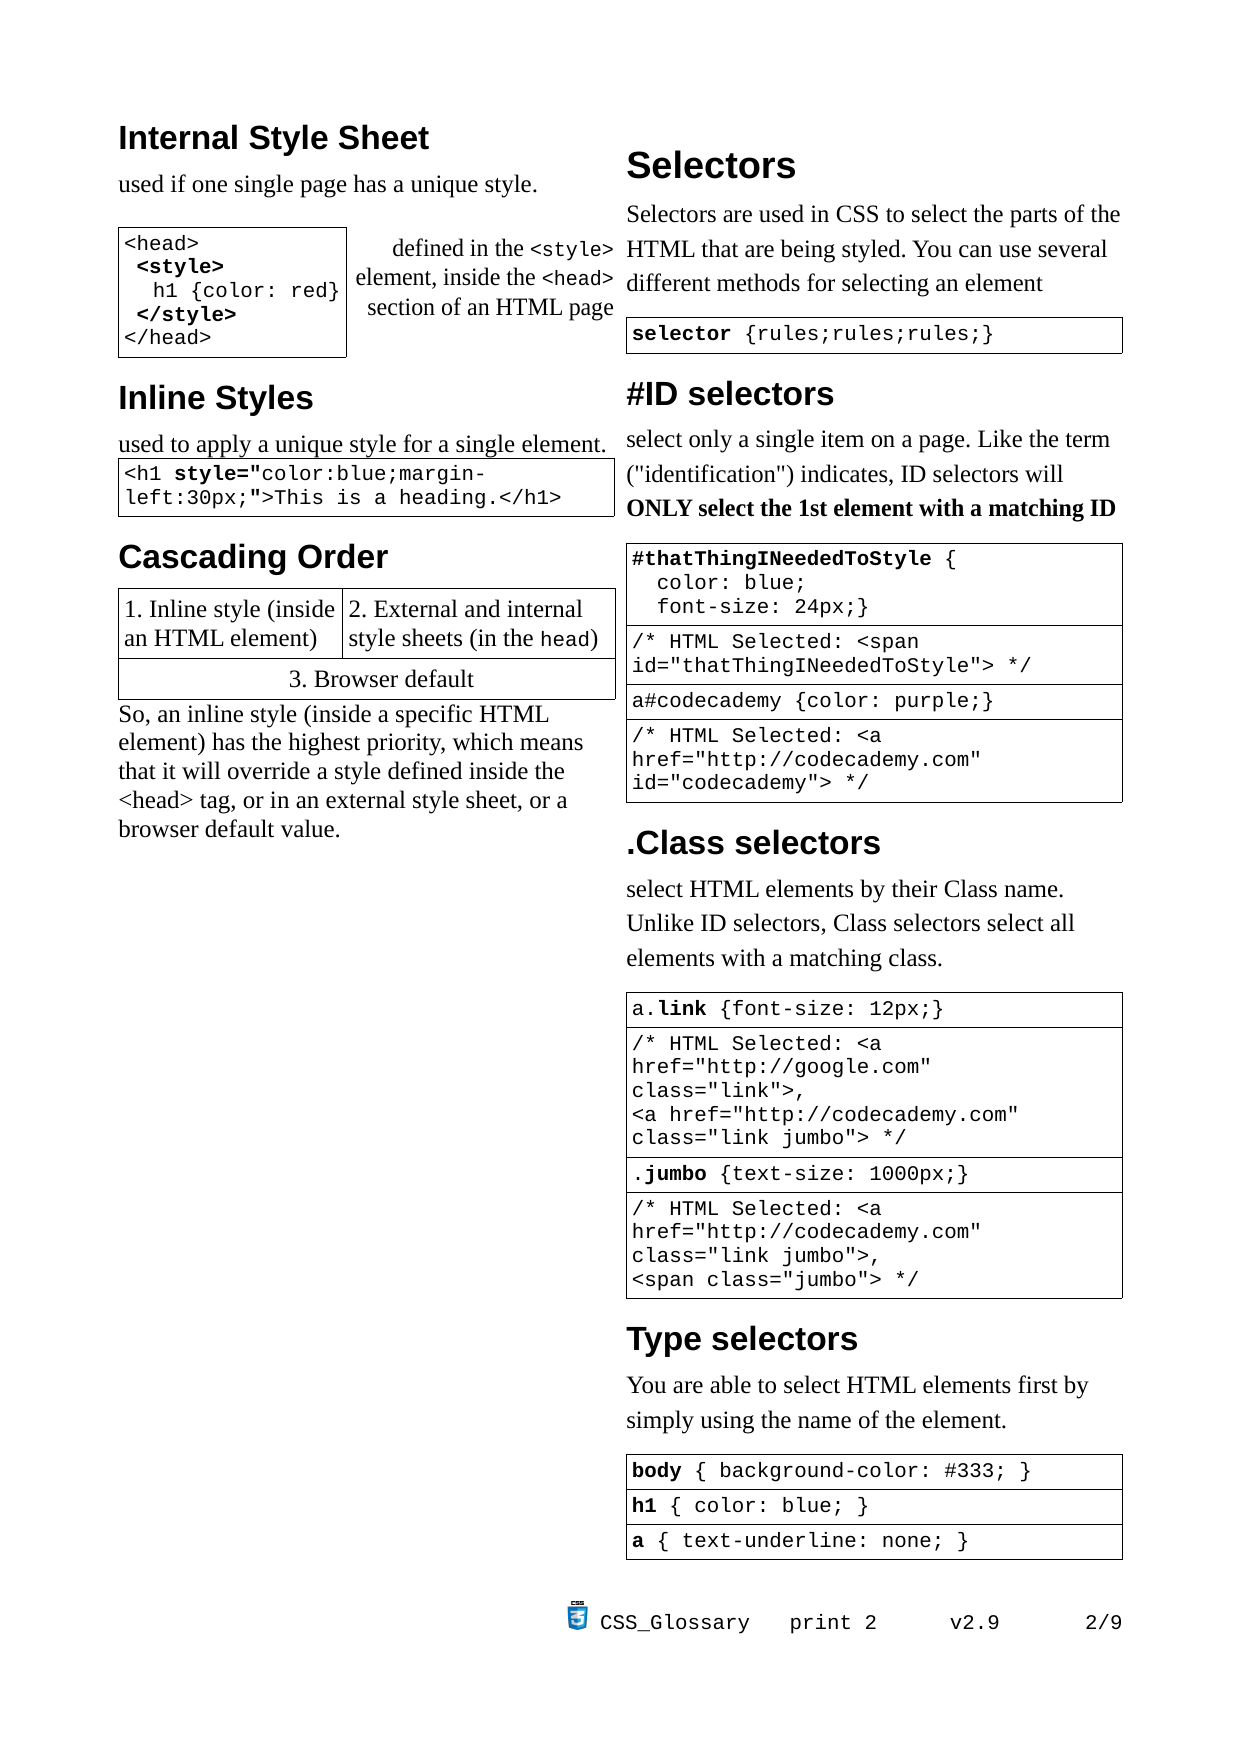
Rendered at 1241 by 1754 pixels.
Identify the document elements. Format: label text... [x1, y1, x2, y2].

table_cell h1 { color: blue; } [627, 1490, 1122, 1524]
table_header defined in the <style> element, inside the <head> section of an HTML page [347, 227, 619, 357]
table_cell 3. Browser default [119, 659, 615, 698]
table_header 1. Inline style (inside an HTML element) [119, 589, 342, 658]
table_cell .jumbo {text-size: 1000px;} [627, 1158, 1122, 1192]
text select only a single item on a page. Like the term ("identification") indicates, ID selectors will ONLY select the 1st element with a matching ID [626, 424, 1122, 522]
subtitle .Class selectors [626, 823, 1122, 861]
subtitle Internal Style Sheet [118, 118, 614, 157]
subtitle Type selectors [626, 1319, 1122, 1358]
picture [567, 1601, 588, 1630]
text You are able to select HTML elements first by simply using the name of the element. [626, 1370, 1122, 1433]
text used to apply a unique style for a single element. [118, 429, 614, 457]
table_header <head> <style> h1 {color: red} </style> </head> [119, 228, 346, 357]
table_header <h1 style="color:blue;margin-left:30px;">This is a heading.</h1> [119, 459, 614, 516]
table_cell /* HTML Selected: <a href="http://codecademy.com" id="codecademy"> */ [627, 720, 1122, 802]
table_cell a#codecademy {color: purple;} [627, 685, 1122, 719]
table_cell /* HTML Selected: <a href="http://codecademy.com" class="link jumbo">, <span class="jumbo"> */ [627, 1193, 1122, 1298]
text So, an inline style (inside a specific HTML element) has the highest priority, which means that it will override a style defined inside the <head> tag, or in an external style sheet, or a browser default value. [118, 700, 614, 842]
table_header a.link {font-size: 12px;} [627, 993, 1122, 1027]
text Selectors are used in CSS to select the parts of the HTML that are being styled. You can use several different methods for selecting an element [626, 199, 1122, 297]
text select HTML elements by their Class name. Unlike ID selectors, Class selectors select all elements with a matching class. [626, 874, 1122, 971]
subtitle #ID selectors [626, 373, 1122, 412]
table_cell /* HTML Selected: <a href="http://google.com" class="link">, <a href="http://codecademy.com" class="link jumbo"> */ [627, 1028, 1122, 1157]
table_cell /* HTML Selected: <span id="thatThingINeededToStyle"> */ [627, 626, 1122, 684]
table_cell a { text-underline: none; } [627, 1525, 1122, 1559]
subtitle Cascading Order [118, 537, 614, 576]
table_header #thatThingINeededToStyle { color: blue; font-size: 24px;} [627, 544, 1122, 625]
subtitle Selectors [626, 143, 1122, 187]
subtitle Inline Styles [118, 377, 614, 416]
table_header selector {rules;rules;rules;} [627, 318, 1122, 352]
table_header body { background-color: #333; } [627, 1455, 1122, 1489]
text used if one single page has a unique style. [118, 169, 614, 198]
table_header 2. External and internal style sheets (in the head) [343, 589, 615, 658]
